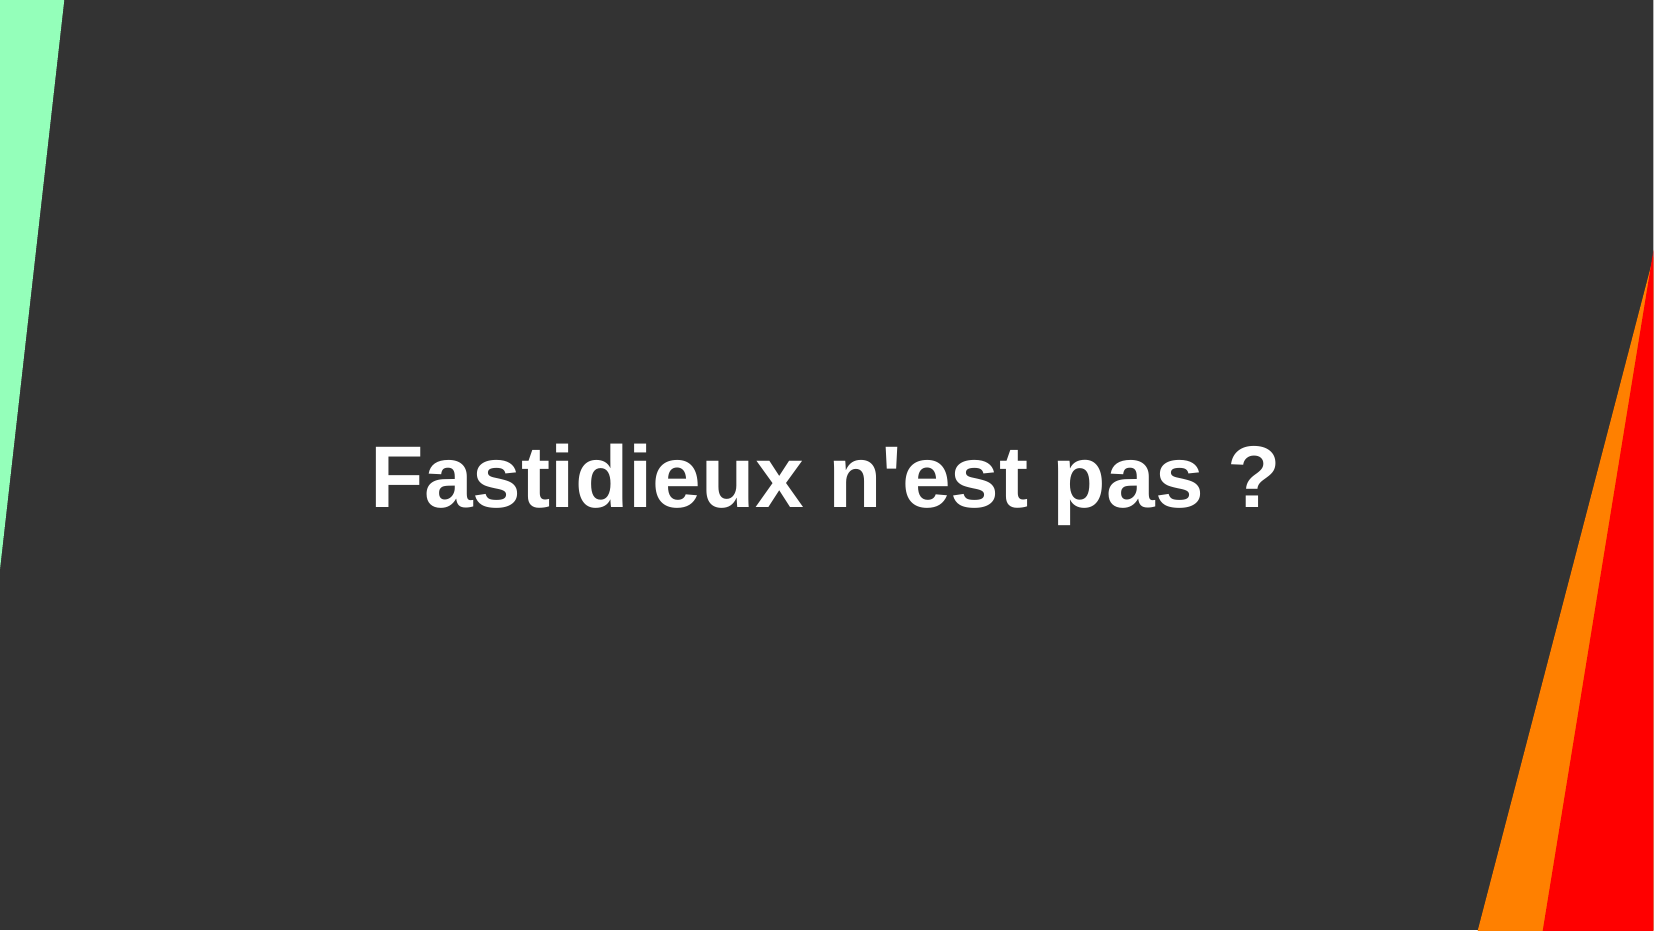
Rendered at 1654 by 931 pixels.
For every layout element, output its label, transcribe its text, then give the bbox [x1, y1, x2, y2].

title Fastidieux n'est pas ? [31, 428, 1608, 527]
text_box [0, 0, 65, 569]
text_box [1477, 246, 1654, 931]
